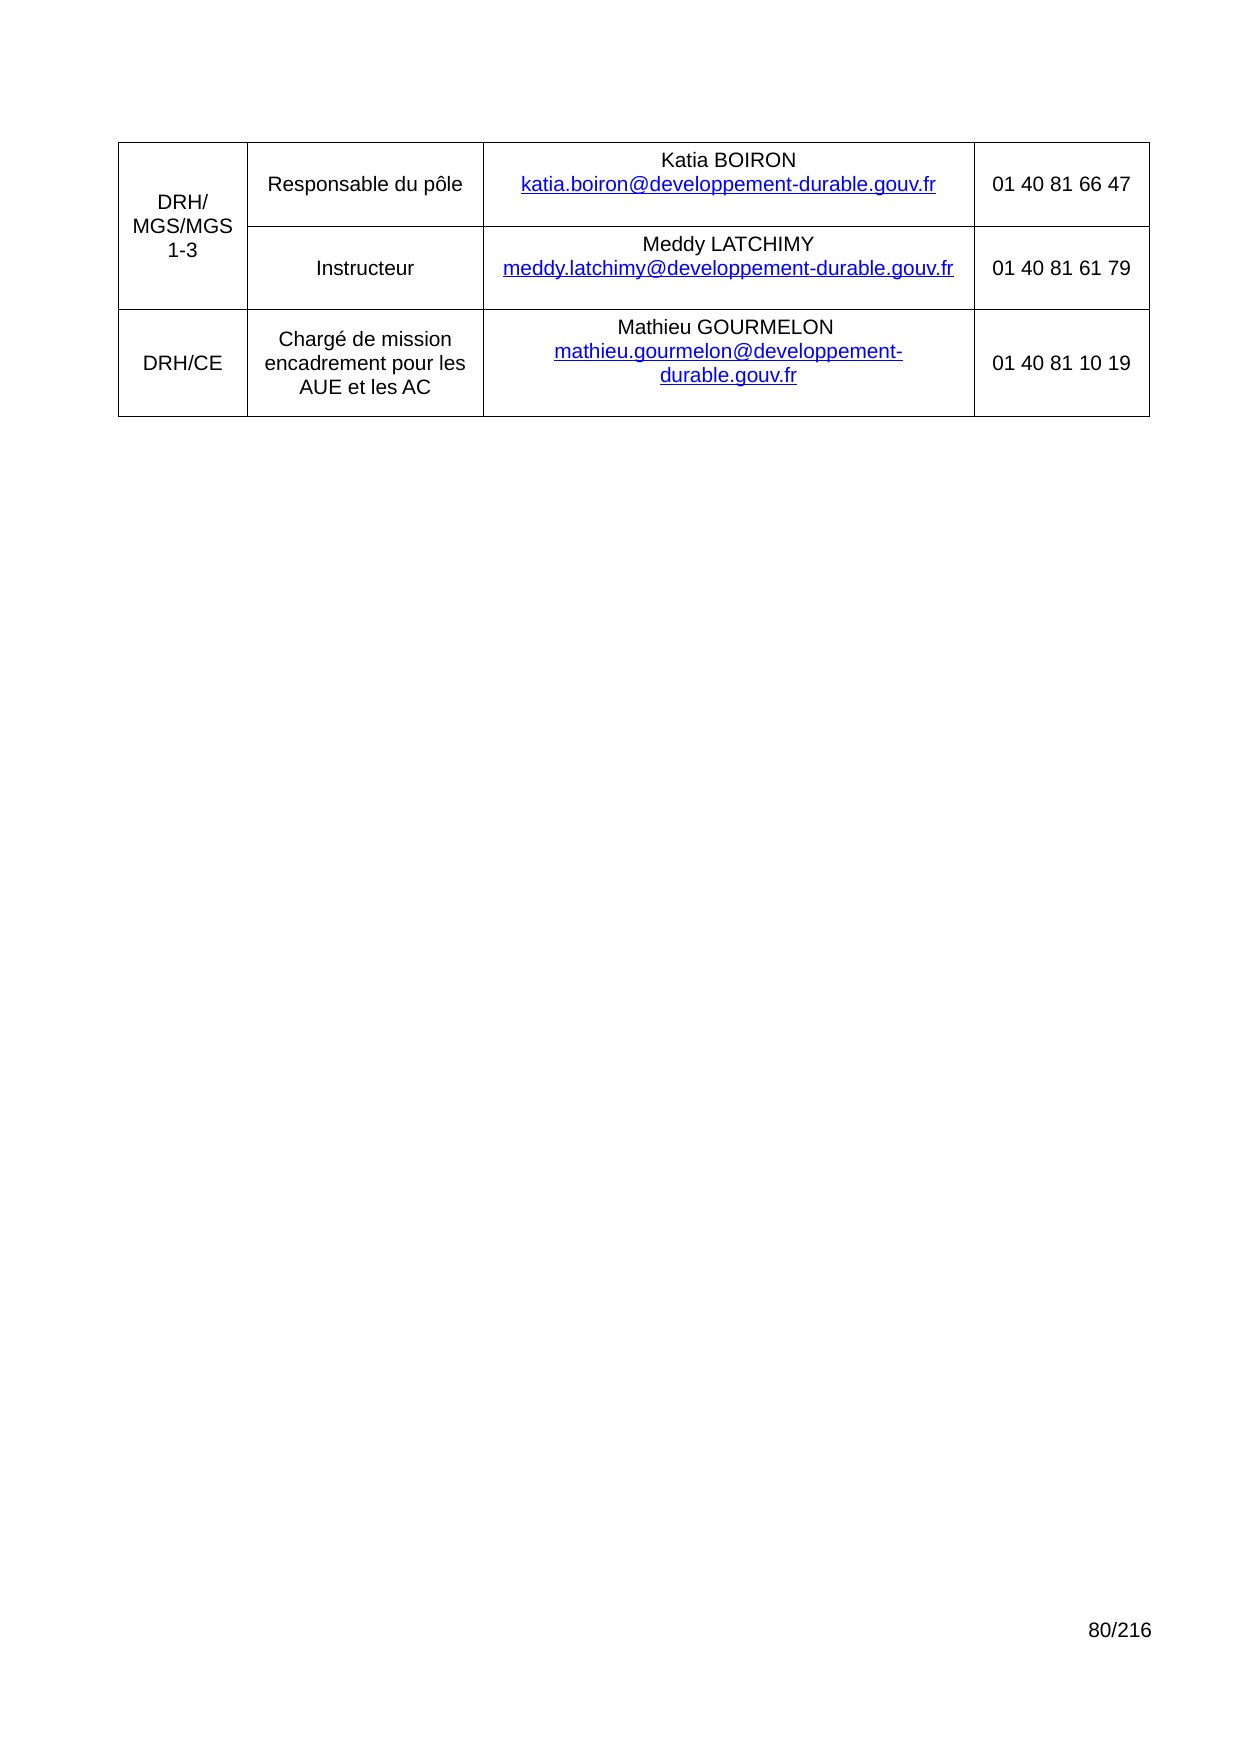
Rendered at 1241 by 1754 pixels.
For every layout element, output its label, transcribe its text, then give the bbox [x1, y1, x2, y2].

table_cell DRH/CE [119, 310, 247, 416]
table_header DRH/MGS/MGS 1-3 [119, 143, 247, 309]
table_cell Mathieu GOURMELON mathieu.gourmelon@developpement-durable.gouv.fr [484, 310, 974, 416]
table_cell 01 40 81 61 79 [975, 227, 1149, 309]
table_cell Meddy LATCHIMY meddy.latchimy@developpement-durable.gouv.fr [484, 227, 974, 309]
table_header Katia BOIRON katia.boiron@developpement-durable.gouv.fr [484, 143, 974, 226]
table_header Responsable du pôle [248, 143, 483, 226]
table_cell Chargé de mission encadrement pour les AUE et les AC [248, 310, 483, 416]
table_cell 01 40 81 10 19 [975, 310, 1149, 416]
table_header 01 40 81 66 47 [975, 143, 1149, 226]
table_cell Instructeur [248, 227, 483, 309]
